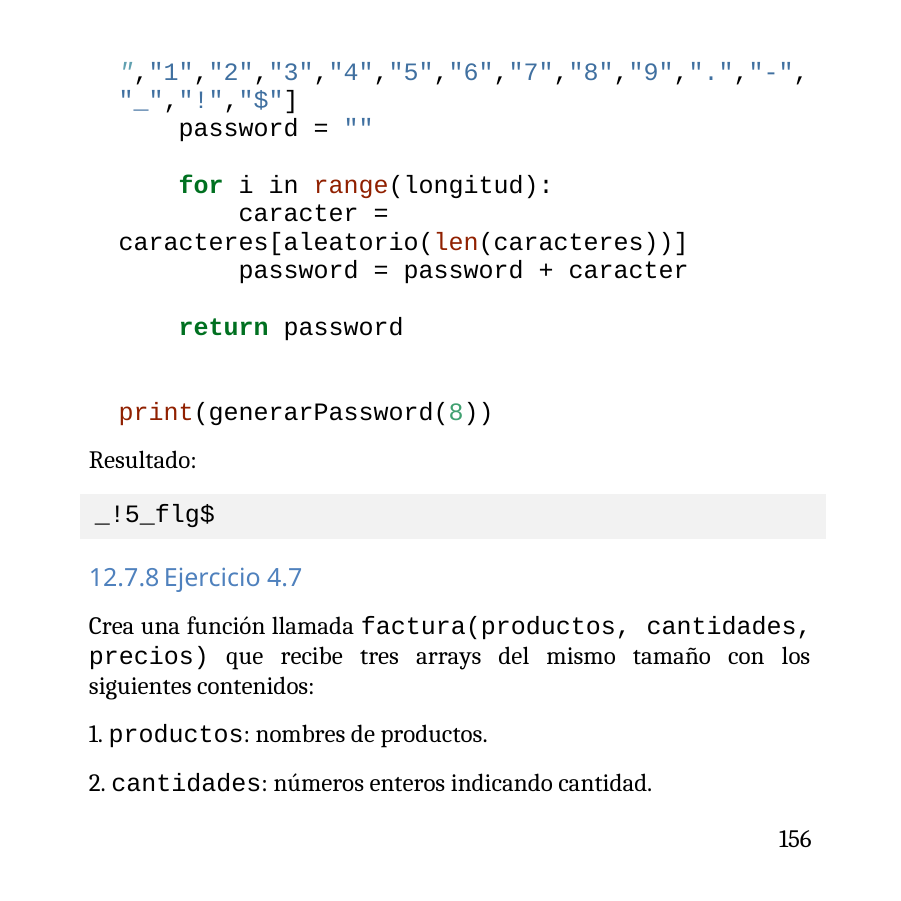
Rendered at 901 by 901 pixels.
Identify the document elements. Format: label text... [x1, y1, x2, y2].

text Resultado: [89, 446, 811, 475]
text 2. cantidades: números enteros indicando cantidad. [89, 768, 811, 798]
subtitle Ejercicio 4.7 [89, 559, 811, 593]
text ","1","2","3","4","5","6","7","8","9",".","-","_","!","$"] password = "" for i in range(longitud): caracter = caracteres[aleatorio(len(caracteres))] password = password + caracter return password print(generarPassword(8)) [118, 59, 811, 427]
text 1. productos: nombres de productos. [89, 720, 811, 750]
text _!5_flg$ [86, 500, 820, 532]
text Crea una función llamada factura(productos, cantidades, precios) que recibe tres arrays del mismo tamaño con los siguientes contenidos: [89, 612, 811, 701]
